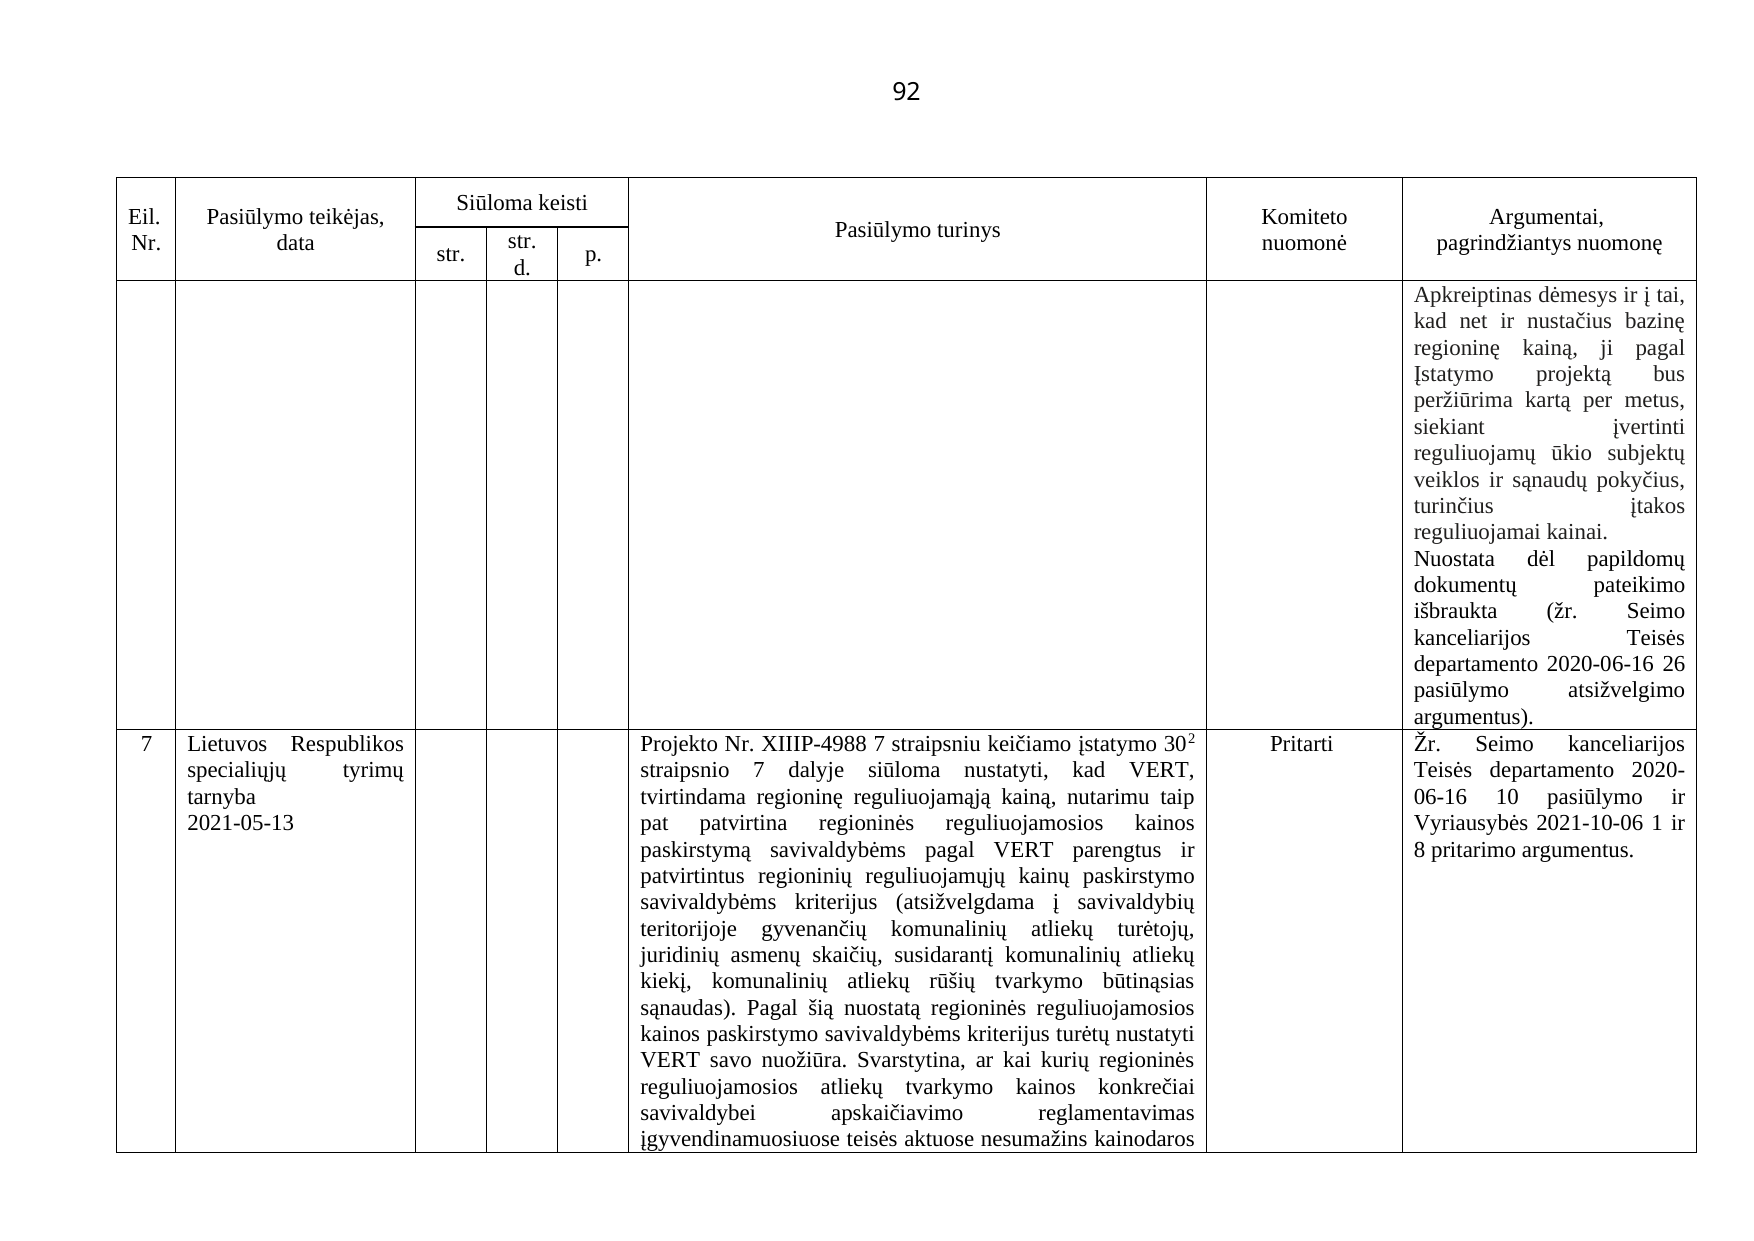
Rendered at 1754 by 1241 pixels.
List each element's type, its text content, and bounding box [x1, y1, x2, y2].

table_cell [1207, 281, 1402, 729]
table_cell Pritarti [1207, 730, 1402, 1152]
table_cell Lietuvos Respublikos specialiųjų tyrimų tarnyba 2021-05-13 [176, 730, 415, 1152]
table_header Eil. Nr. [117, 178, 175, 280]
table_cell [629, 281, 1206, 729]
table_cell [176, 281, 415, 729]
table_header Komiteto nuomonė [1207, 178, 1402, 280]
table_cell p. [558, 228, 628, 280]
table_cell 7 [117, 730, 175, 1152]
table_header Argumentai, pagrindžiantys nuomonę [1403, 178, 1696, 280]
table_cell Projekto Nr. XIIIP-4988 7 straipsniu keičiamo įstatymo 302 straipsnio 7 dalyje siūloma nustatyti, kad VERT, tvirtindama regioninę reguliuojamąją kainą, nutarimu taip pat patvirtina regioninės reguliuojamosios kainos paskirstymą savivaldybėms pagal VERT parengtus ir patvirtintus regioninių reguliuojamųjų kainų paskirstymo savivaldybėms kriterijus (atsižvelgdama į savivaldybių teritorijoje gyvenančių komunalinių atliekų turėtojų, juridinių asmenų skaičių, susidarantį komunalinių atliekų kiekį, komunalinių atliekų rūšių tvarkymo būtinąsias sąnaudas). Pagal šią nuostatą regioninės reguliuojamosios kainos paskirstymo savivaldybėms kriterijus turėtų nustatyti VERT savo nuožiūra. Svarstytina, ar kai kurių regioninės reguliuojamosios atliekų tvarkymo kainos konkrečiai savivaldybei apskaičiavimo reglamentavimas įgyvendinamuosiuose teisės aktuose nesumažins kainodaros [629, 730, 1206, 1152]
table_header Pasiūlymo teikėjas, data [176, 178, 415, 280]
table_cell [416, 281, 486, 729]
table_cell [487, 730, 557, 1152]
table_cell str. d. [487, 228, 557, 280]
table_cell [416, 730, 486, 1152]
table_header Siūloma keisti [416, 178, 628, 226]
table_cell str. [416, 228, 486, 280]
table_cell [558, 730, 628, 1152]
table_cell Žr. Seimo kanceliarijos Teisės departamento 2020-06-16 10 pasiūlymo ir Vyriausybės 2021-10-06 1 ir 8 pritarimo argumentus. [1403, 730, 1696, 1152]
table_header Pasiūlymo turinys [629, 178, 1206, 280]
table_cell [487, 281, 557, 729]
table_cell [117, 281, 175, 729]
table_cell [558, 281, 628, 729]
